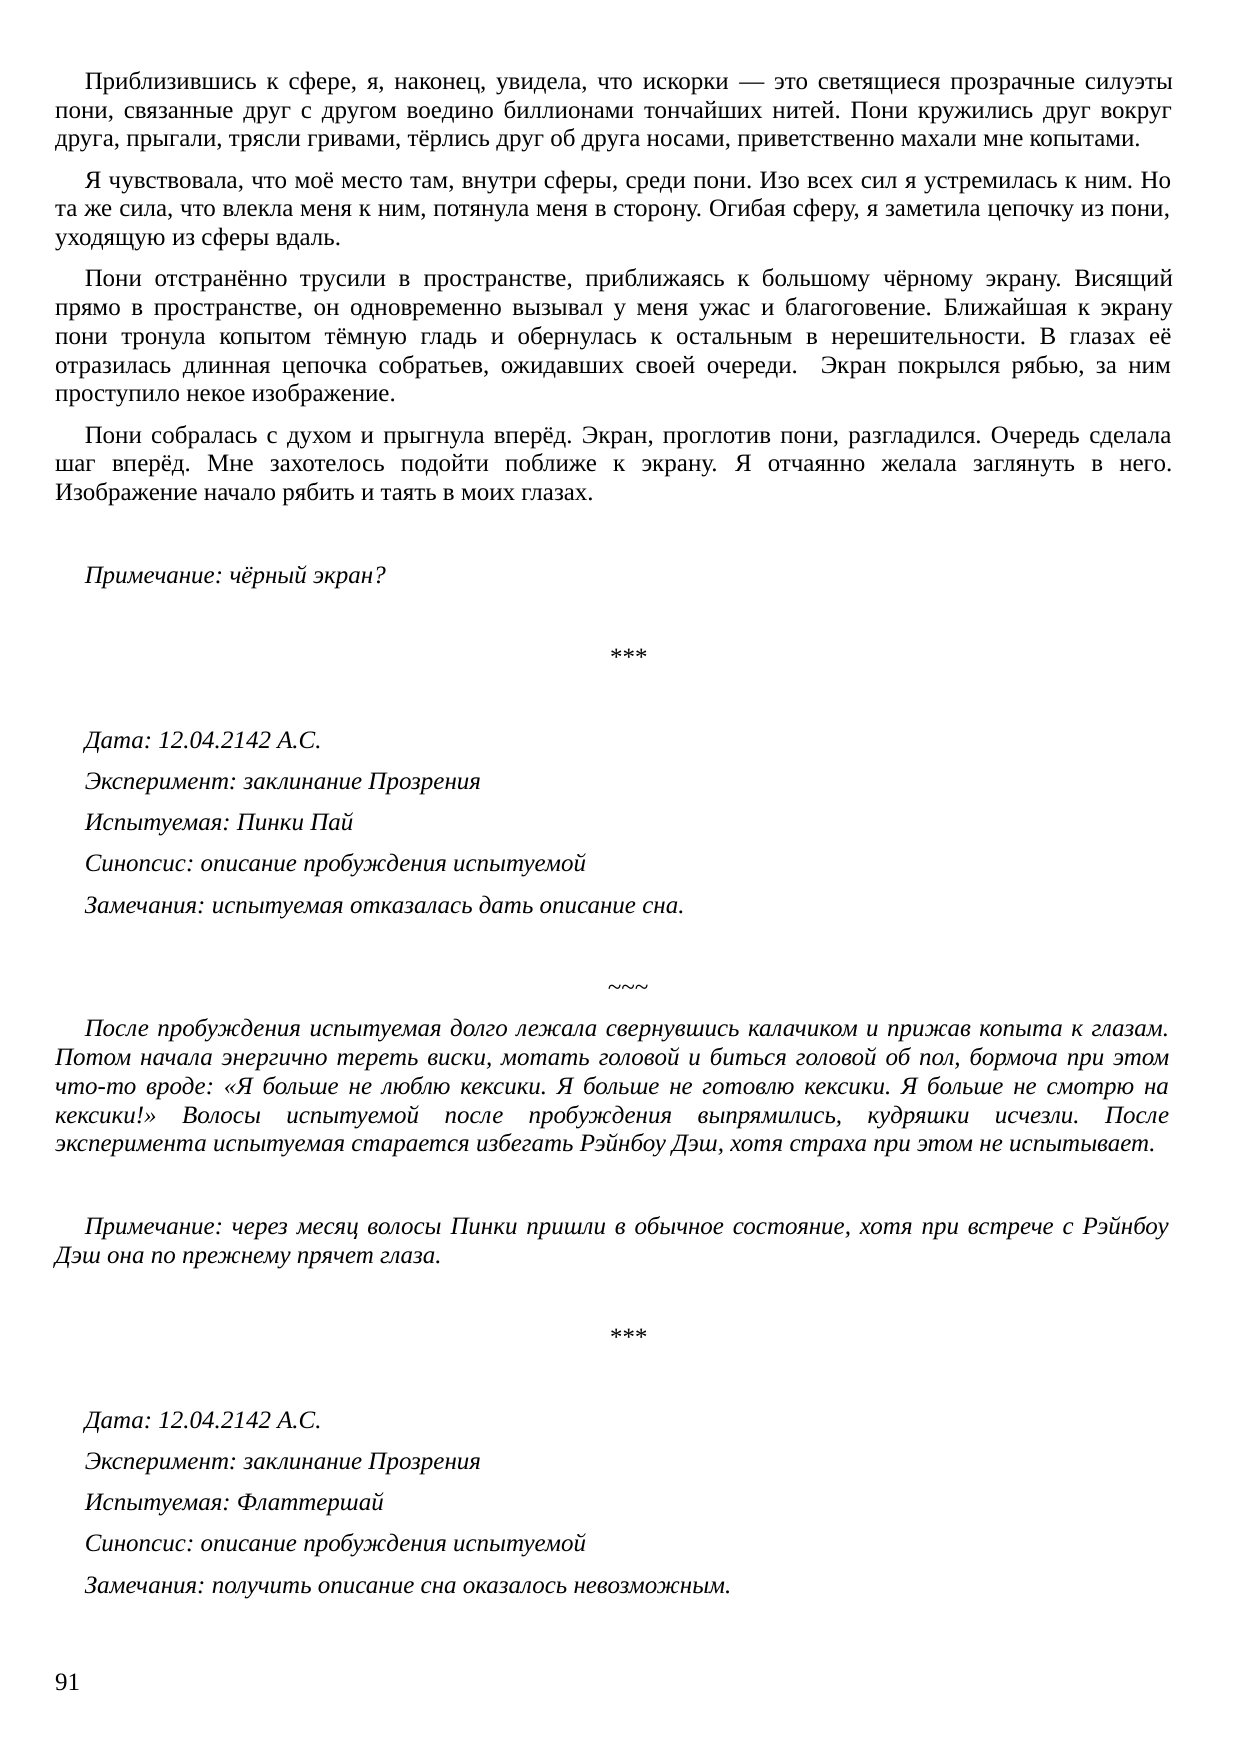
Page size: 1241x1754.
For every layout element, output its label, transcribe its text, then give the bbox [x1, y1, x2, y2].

text *** [55, 1322, 1173, 1351]
text Замечания: получить описание сна оказалось невозможным. [55, 1570, 1173, 1598]
text Дата: 12.04.2142 А.С. [55, 725, 1173, 753]
text После пробуждения испытуемая долго лежала свернувшись калачиком и прижав копыта к глазам. Потом начала энергично тереть виски, мотать головой и биться головой об пол, бормоча при этом что-то вроде: «Я больше не люблю кексики. Я больше не готовлю кексики. Я больше не смотрю на кексики!» Волосы испытуемой после пробуждения выпрямились, кудряшки исчезли. После эксперимента испытуемая старается избегать Рэйнбоу Дэш, хотя страха при этом не испытывает. [55, 1013, 1173, 1157]
text *** [55, 642, 1173, 671]
text Синопсис: описание пробуждения испытуемой [55, 1528, 1173, 1557]
text Дата: 12.04.2142 А.С. [55, 1405, 1173, 1433]
text Эксперимент: заклинание Прозрения [55, 1446, 1173, 1475]
text Я чувствовала, что моё место там, внутри сферы, среди пони. Изо всех сил я устремилась к ним. Но та же сила, что влекла меня к ним, потянула меня в сторону. Огибая сферу, я заметила цепочку из пони, уходящую из сферы вдаль. [55, 165, 1173, 251]
text Синопсис: описание пробуждения испытуемой [55, 848, 1173, 877]
text ~~~ [55, 972, 1173, 1001]
text Примечание: чёрный экран? [55, 560, 1173, 588]
text Замечания: испытуемая отказалась дать описание сна. [55, 890, 1173, 918]
text Эксперимент: заклинание Прозрения [55, 766, 1173, 795]
text Пони собралась с духом и прыгнула вперёд. Экран, проглотив пони, разгладился. Очередь сделала шаг вперёд. Мне захотелось подойти поближе к экрану. Я отчаянно желала заглянуть в него. Изображение начало рябить и таять в моих глазах. [55, 420, 1173, 506]
text Испытуемая: Флаттершай [55, 1487, 1173, 1516]
text Приблизившись к сфере, я, наконец, увидела, что искорки — это светящиеся прозрачные силуэты пони, связанные друг с другом воедино биллионами тончайших нитей. Пони кружились друг вокруг друга, прыгали, трясли гривами, тёрлись друг об друга носами, приветственно махали мне копытами. [55, 66, 1173, 152]
text Примечание: через месяц волосы Пинки пришли в обычное состояние, хотя при встрече с Рэйнбоу Дэш она по прежнему прячет глаза. [55, 1211, 1173, 1268]
text Пони отстранённо трусили в пространстве, приближаясь к большому чёрному экрану. Висящий прямо в пространстве, он одновременно вызывал у меня ужас и благоговение. Ближайшая к экрану пони тронула копытом тёмную гладь и обернулась к остальным в нерешительности. В глазах её отразилась длинная цепочка собратьев, ожидавших своей очереди. Экран покрылся рябью, за ним проступило некое изображение. [55, 263, 1173, 407]
text Испытуемая: Пинки Пай [55, 807, 1173, 836]
